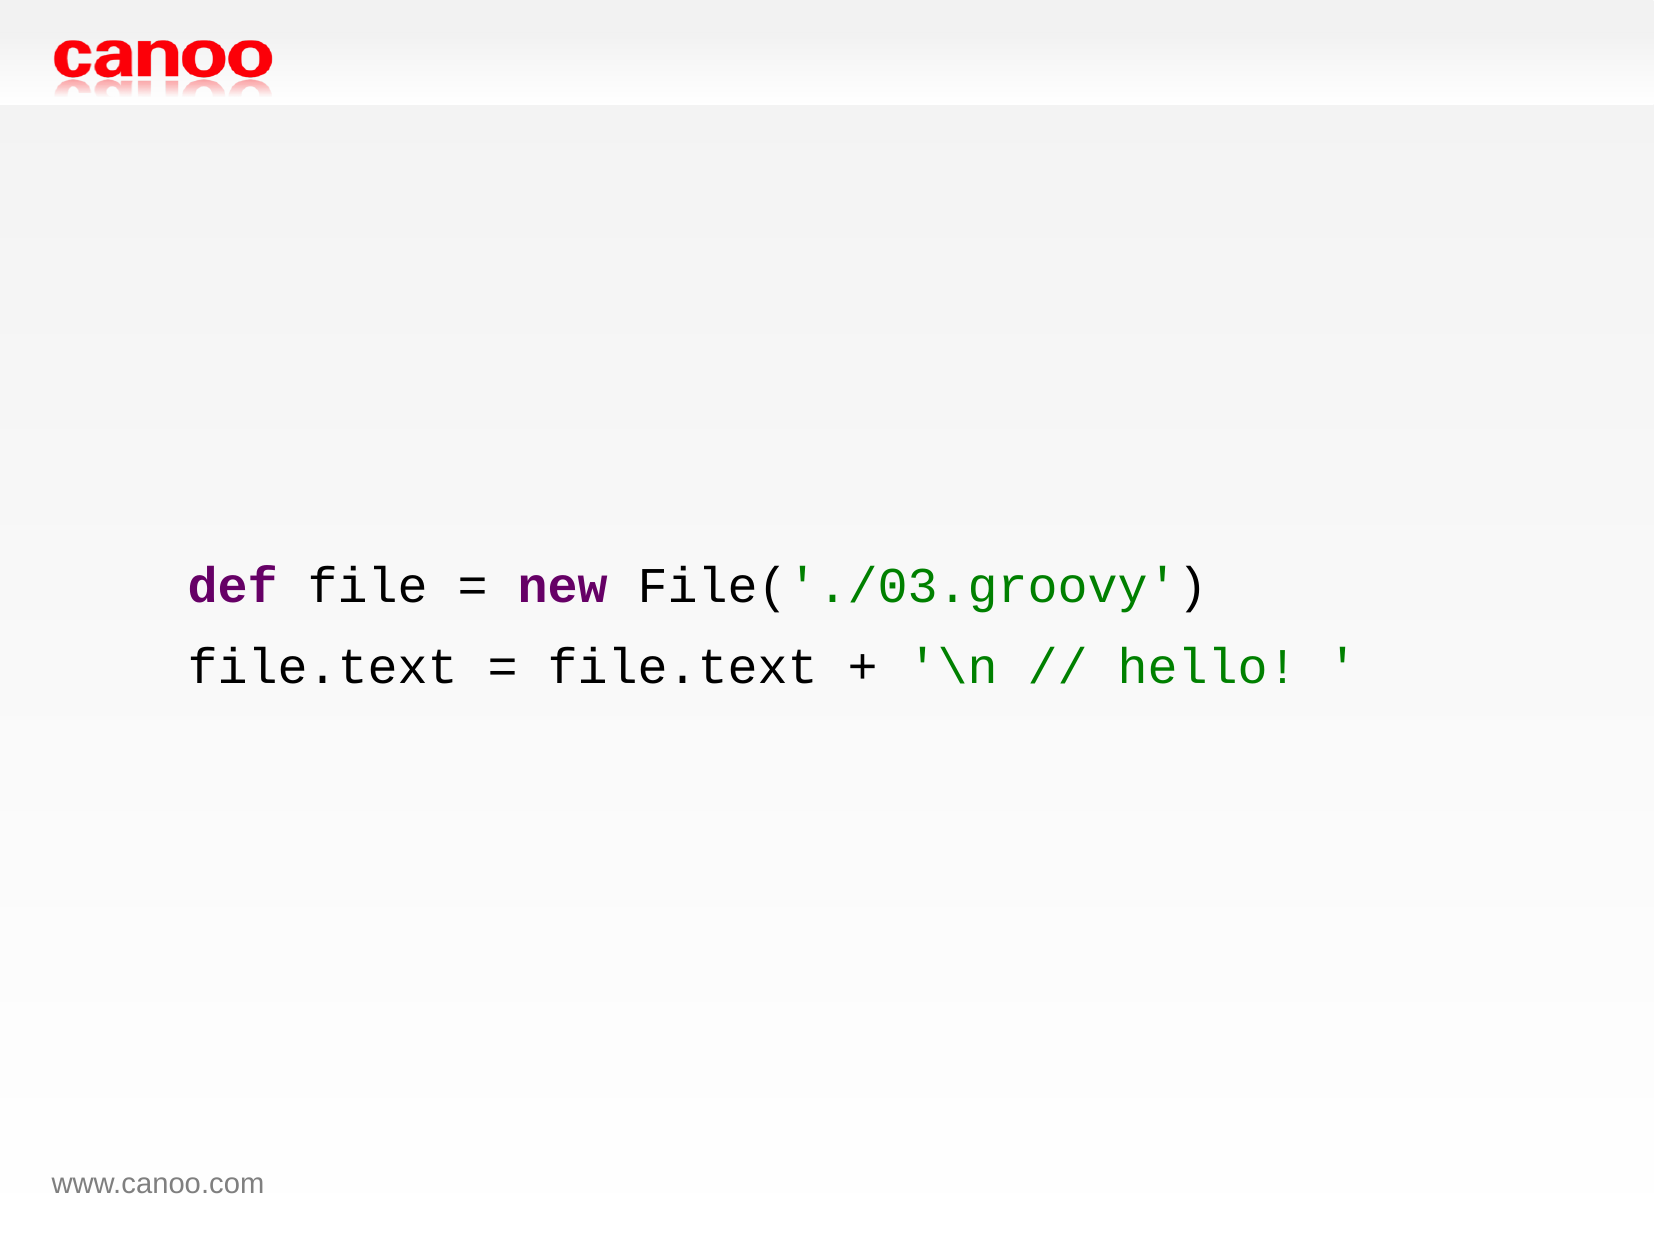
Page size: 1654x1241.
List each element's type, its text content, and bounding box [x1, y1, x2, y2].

text_box def file = new File('./03.groovy') file.text = file.text + '\n // hello! ' [187, 145, 1609, 1101]
picture [51, 37, 273, 119]
